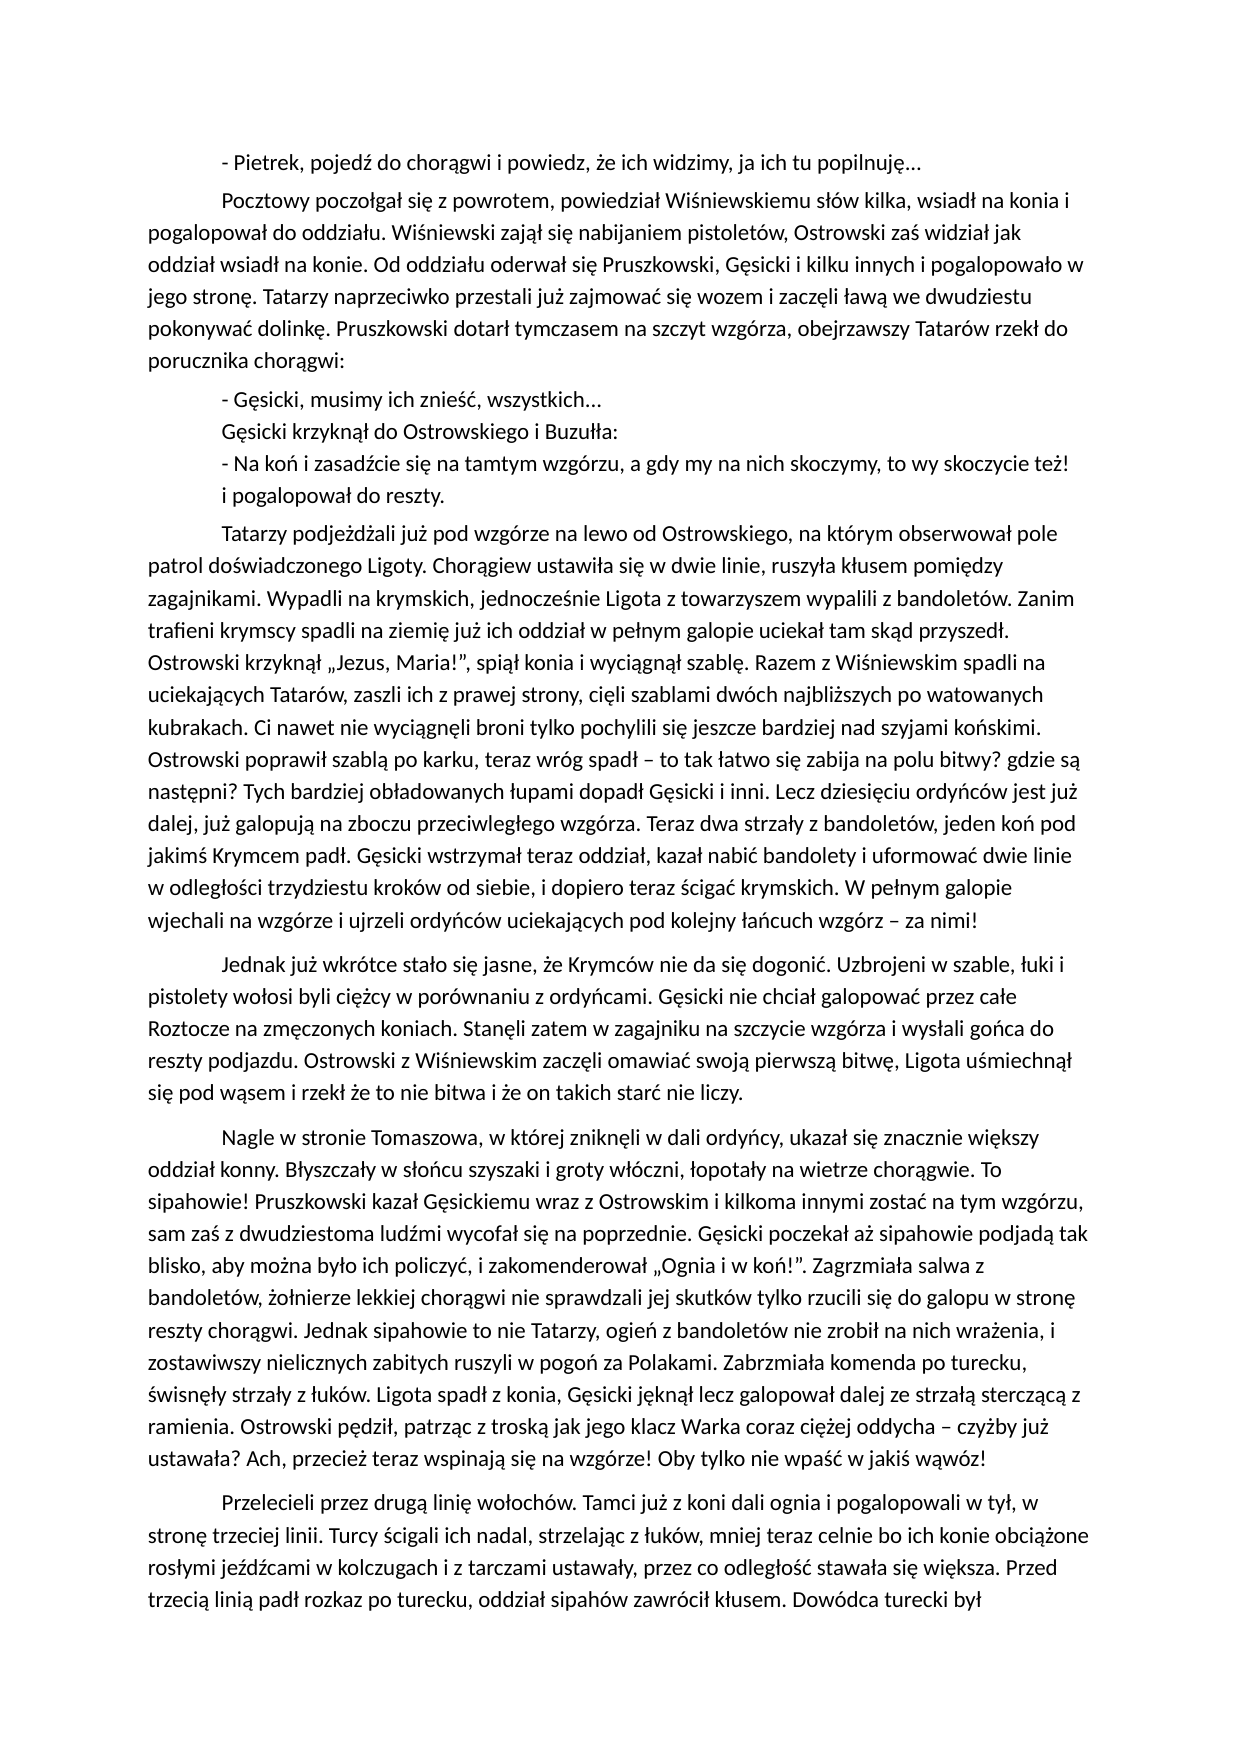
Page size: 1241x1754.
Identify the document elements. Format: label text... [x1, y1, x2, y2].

text - Gęsicki, musimy ich znieść, wszystkich... [221, 385, 1093, 413]
text Nagle w stronie Tomaszowa, w której zniknęli w dali ordyńcy, ukazał się znacznie większy oddział konny. Błyszczały w słońcu szyszaki i groty włóczni, łopotały na wietrze chorągwie. To sipahowie! Pruszkowski kazał Gęsickiemu wraz z Ostrowskim i kilkoma innymi zostać na tym wzgórzu, sam zaś z dwudziestoma ludźmi wycofał się na poprzednie. Gęsicki poczekał aż sipahowie podjadą tak blisko, aby można było ich policzyć, i zakomenderował „Ognia i w koń!”. Zagrzmiała salwa z bandoletów, żołnierze lekkiej chorągwi nie sprawdzali jej skutków tylko rzucili się do galopu w stronę reszty chorągwi. Jednak sipahowie to nie Tatarzy, ogień z bandoletów nie zrobił na nich wrażenia, i zostawiwszy nielicznych zabitych ruszyli w pogoń za Polakami. Zabrzmiała komenda po turecku, świsnęły strzały z łuków. Ligota spadł z konia, Gęsicki jęknął lecz galopował dalej ze strzałą sterczącą z ramienia. Ostrowski pędził, patrząc z troską jak jego klacz Warka coraz ciężej oddycha – czyżby już ustawała? Ach, przecież teraz wspinają się na wzgórze! Oby tylko nie wpaść w jakiś wąwóz! [148, 1123, 1093, 1472]
text Pocztowy poczołgał się z powrotem, powiedział Wiśniewskiemu słów kilka, wsiadł na konia i pogalopował do oddziału. Wiśniewski zajął się nabijaniem pistoletów, Ostrowski zaś widział jak oddział wsiadł na konie. Od oddziału oderwał się Pruszkowski, Gęsicki i kilku innych i pogalopowało w jego stronę. Tatarzy naprzeciwko przestali już zajmować się wozem i zaczęli ławą we dwudziestu pokonywać dolinkę. Pruszkowski dotarł tymczasem na szczyt wzgórza, obejrzawszy Tatarów rzekł do porucznika chorągwi: [148, 186, 1093, 375]
text - Na koń i zasadźcie się na tamtym wzgórzu, a gdy my na nich skoczymy, to wy skoczycie też! [221, 449, 1093, 477]
text Tatarzy podjeżdżali już pod wzgórze na lewo od Ostrowskiego, na którym obserwował pole patrol doświadczonego Ligoty. Chorągiew ustawiła się w dwie linie, ruszyła kłusem pomiędzy zagajnikami. Wypadli na krymskich, jednocześnie Ligota z towarzyszem wypalili z bandoletów. Zanim trafieni krymscy spadli na ziemię już ich oddział w pełnym galopie uciekał tam skąd przyszedł. Ostrowski krzyknął „Jezus, Maria!”, spiął konia i wyciągnął szablę. Razem z Wiśniewskim spadli na uciekających Tatarów, zaszli ich z prawej strony, cięli szablami dwóch najbliższych po watowanych kubrakach. Ci nawet nie wyciągnęli broni tylko pochylili się jeszcze bardziej nad szyjami końskimi. Ostrowski poprawił szablą po karku, teraz wróg spadł – to tak łatwo się zabija na polu bitwy? gdzie są następni? Tych bardziej obładowanych łupami dopadł Gęsicki i inni. Lecz dziesięciu ordyńców jest już dalej, już galopują na zboczu przeciwległego wzgórza. Teraz dwa strzały z bandoletów, jeden koń pod jakimś Krymcem padł. Gęsicki wstrzymał teraz oddział, kazał nabić bandolety i uformować dwie linie w odległości trzydziestu kroków od siebie, i dopiero teraz ścigać krymskich. W pełnym galopie wjechali na wzgórze i ujrzeli ordyńców uciekających pod kolejny łańcuch wzgórz – za nimi! [148, 519, 1093, 934]
text i pogalopował do reszty. [221, 481, 1093, 509]
text Jednak już wkrótce stało się jasne, że Krymców nie da się dogonić. Uzbrojeni w szable, łuki i pistolety wołosi byli ciężcy w porównaniu z ordyńcami. Gęsicki nie chciał galopować przez całe Roztocze na zmęczonych koniach. Stanęli zatem w zagajniku na szczycie wzgórza i wysłali gońca do reszty podjazdu. Ostrowski z Wiśniewskim zaczęli omawiać swoją pierwszą bitwę, Ligota uśmiechnął się pod wąsem i rzekł że to nie bitwa i że on takich starć nie liczy. [148, 950, 1093, 1107]
text Przelecieli przez drugą linię wołochów. Tamci już z koni dali ognia i pogalopowali w tył, w stronę trzeciej linii. Turcy ścigali ich nadal, strzelając z łuków, mniej teraz celnie bo ich konie obciążone rosłymi jeźdźcami w kolczugach i z tarczami ustawały, przez co odległość stawała się większa. Przed trzecią linią padł rozkaz po turecku, oddział sipahów zawrócił kłusem. Dowódca turecki był [148, 1488, 1093, 1613]
text Gęsicki krzyknął do Ostrowskiego i Buzułła: [221, 417, 1093, 445]
text - Pietrek, pojedź do chorągwi i powiedz, że ich widzimy, ja ich tu popilnuję... [221, 148, 1093, 176]
